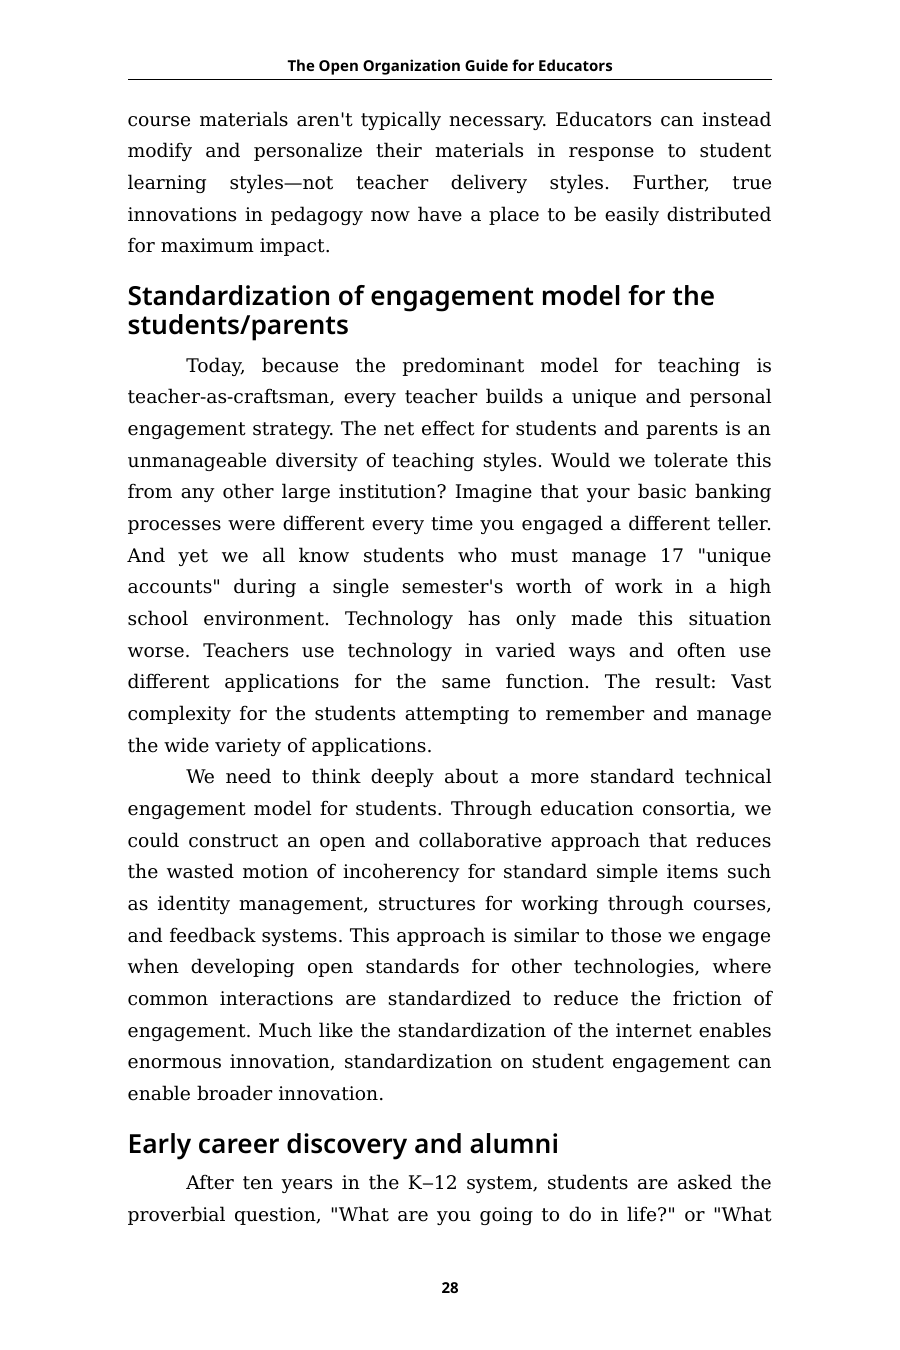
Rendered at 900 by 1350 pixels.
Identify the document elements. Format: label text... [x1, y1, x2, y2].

text After ten years in the K‒12 system, students are asked the proverbial question, "What are you going to do in life?" or "What [127, 1172, 772, 1226]
text course materials aren't typically necessary. Educators can instead modify and personalize their materials in response to student learning styles—not teacher delivery styles. Further, true innovations in pedagogy now have a place to be easily distributed for maximum impact. [127, 109, 772, 257]
subtitle Standardization of engagement model for the students/parents [127, 282, 772, 342]
text Today, because the predominant model for teaching is teacher-as-craftsman, every teacher builds a unique and personal engagement strategy. The net effect for students and parents is an unmanageable diversity of teaching styles. Would we tolerate this from any other large institution? Imagine that your basic banking processes were different every time you engaged a different teller. And yet we all know students who must manage 17 "unique accounts" during a single semester's worth of work in a high school environment. Technology has only made this situation worse. Teachers use technology in varied ways and often use different applications for the same function. The result: Vast complexity for the students attempting to remember and manage the wide variety of applications. [127, 355, 772, 757]
text We need to think deeply about a more standard technical engagement model for students. Through education consortia, we could construct an open and collaborative approach that reduces the wasted motion of incoherency for standard simple items such as identity management, structures for working through courses, and feedback systems. This approach is similar to those we engage when developing open standards for other technologies, where common interactions are standardized to reduce the friction of engagement. Much like the standardization of the internet enables enormous innovation, standardization on student engagement can enable broader innovation. [127, 767, 772, 1105]
subtitle Early career discovery and alumni [127, 1129, 772, 1160]
